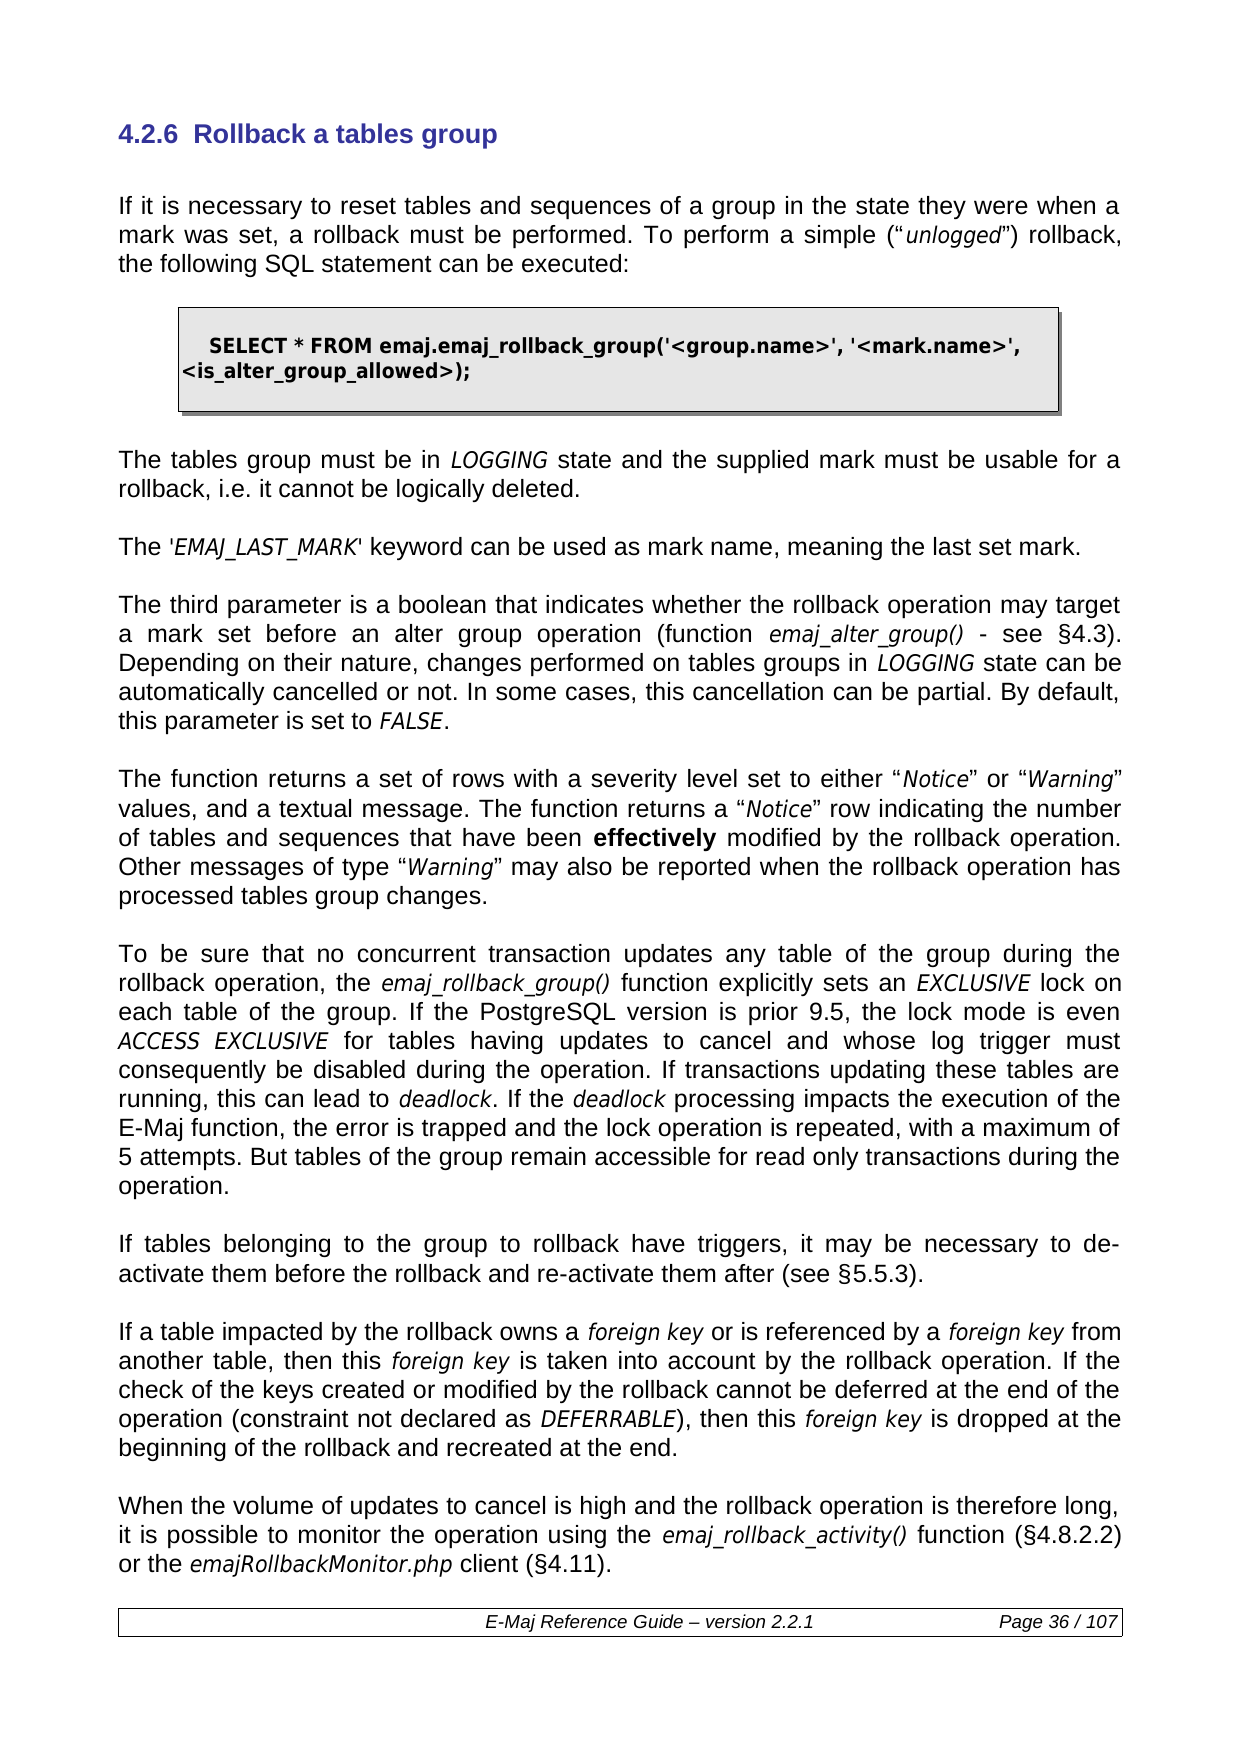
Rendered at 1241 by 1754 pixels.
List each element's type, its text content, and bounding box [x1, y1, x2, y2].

text The 'EMAJ_LAST_MARK' keyword can be used as mark name, meaning the last set mark. [118, 532, 1122, 561]
text The function returns a set of rows with a severity level set to either “Notice” or “Warning” values, and a textual message. The function returns a “Notice” row indicating the number of tables and sequences that have been effectively modified by the rollback operation. Other messages of type “Warning” may also be reported when the rollback operation has processed tables group changes. [118, 764, 1122, 910]
text The third parameter is a boolean that indicates whether the rollback operation may target a mark set before an alter group operation (function emaj_alter_group() - see §4.3). Depending on their nature, changes performed on tables groups in LOGGING state can be automatically cancelled or not. In some cases, this cancellation can be partial. By default, this parameter is set to FALSE. [118, 590, 1122, 735]
text The tables group must be in LOGGING state and the supplied mark must be usable for a rollback, i.e. it cannot be logically deleted. [118, 445, 1122, 503]
text SELECT * FROM emaj.emaj_rollback_group('<group.name>', '<mark.name>', <is_alter_group_allowed>); [179, 331, 1058, 380]
text If it is necessary to reset tables and sequences of a group in the state they were when a mark was set, a rollback must be performed. To perform a simple (“unlogged”) rollback, the following SQL statement can be executed: [118, 191, 1122, 278]
text To be sure that no concurrent transaction updates any table of the group during the rollback operation, the emaj_rollback_group() function explicitly sets an EXCLUSIVE lock on each table of the group. If the PostgreSQL version is prior 9.5, the lock mode is even ACCESS EXCLUSIVE for tables having updates to cancel and whose log trigger must consequently be disabled during the operation. If transactions updating these tables are running, this can lead to deadlock. If the deadlock processing impacts the execution of the E-Maj function, the error is trapped and the lock operation is repeated, with a maximum of 5 attempts. But tables of the group remain accessible for read only transactions during the operation. [118, 939, 1122, 1200]
subtitle Rollback a tables group [118, 118, 1122, 149]
text If tables belonging to the group to rollback have triggers, it may be necessary to de-activate them before the rollback and re-activate them after (see §5.5.3). [118, 1229, 1122, 1287]
text When the volume of updates to cancel is high and the rollback operation is therefore long, it is possible to monitor the operation using the emaj_rollback_activity() function (§4.8.2.2) or the emajRollbackMonitor.php client (§4.11). [118, 1491, 1122, 1578]
text If a table impacted by the rollback owns a foreign key or is referenced by a foreign key from another table, then this foreign key is taken into account by the rollback operation. If the check of the keys created or modified by the rollback cannot be deferred at the end of the operation (constraint not declared as DEFERRABLE), then this foreign key is dropped at the beginning of the rollback and recreated at the end. [118, 1317, 1122, 1462]
